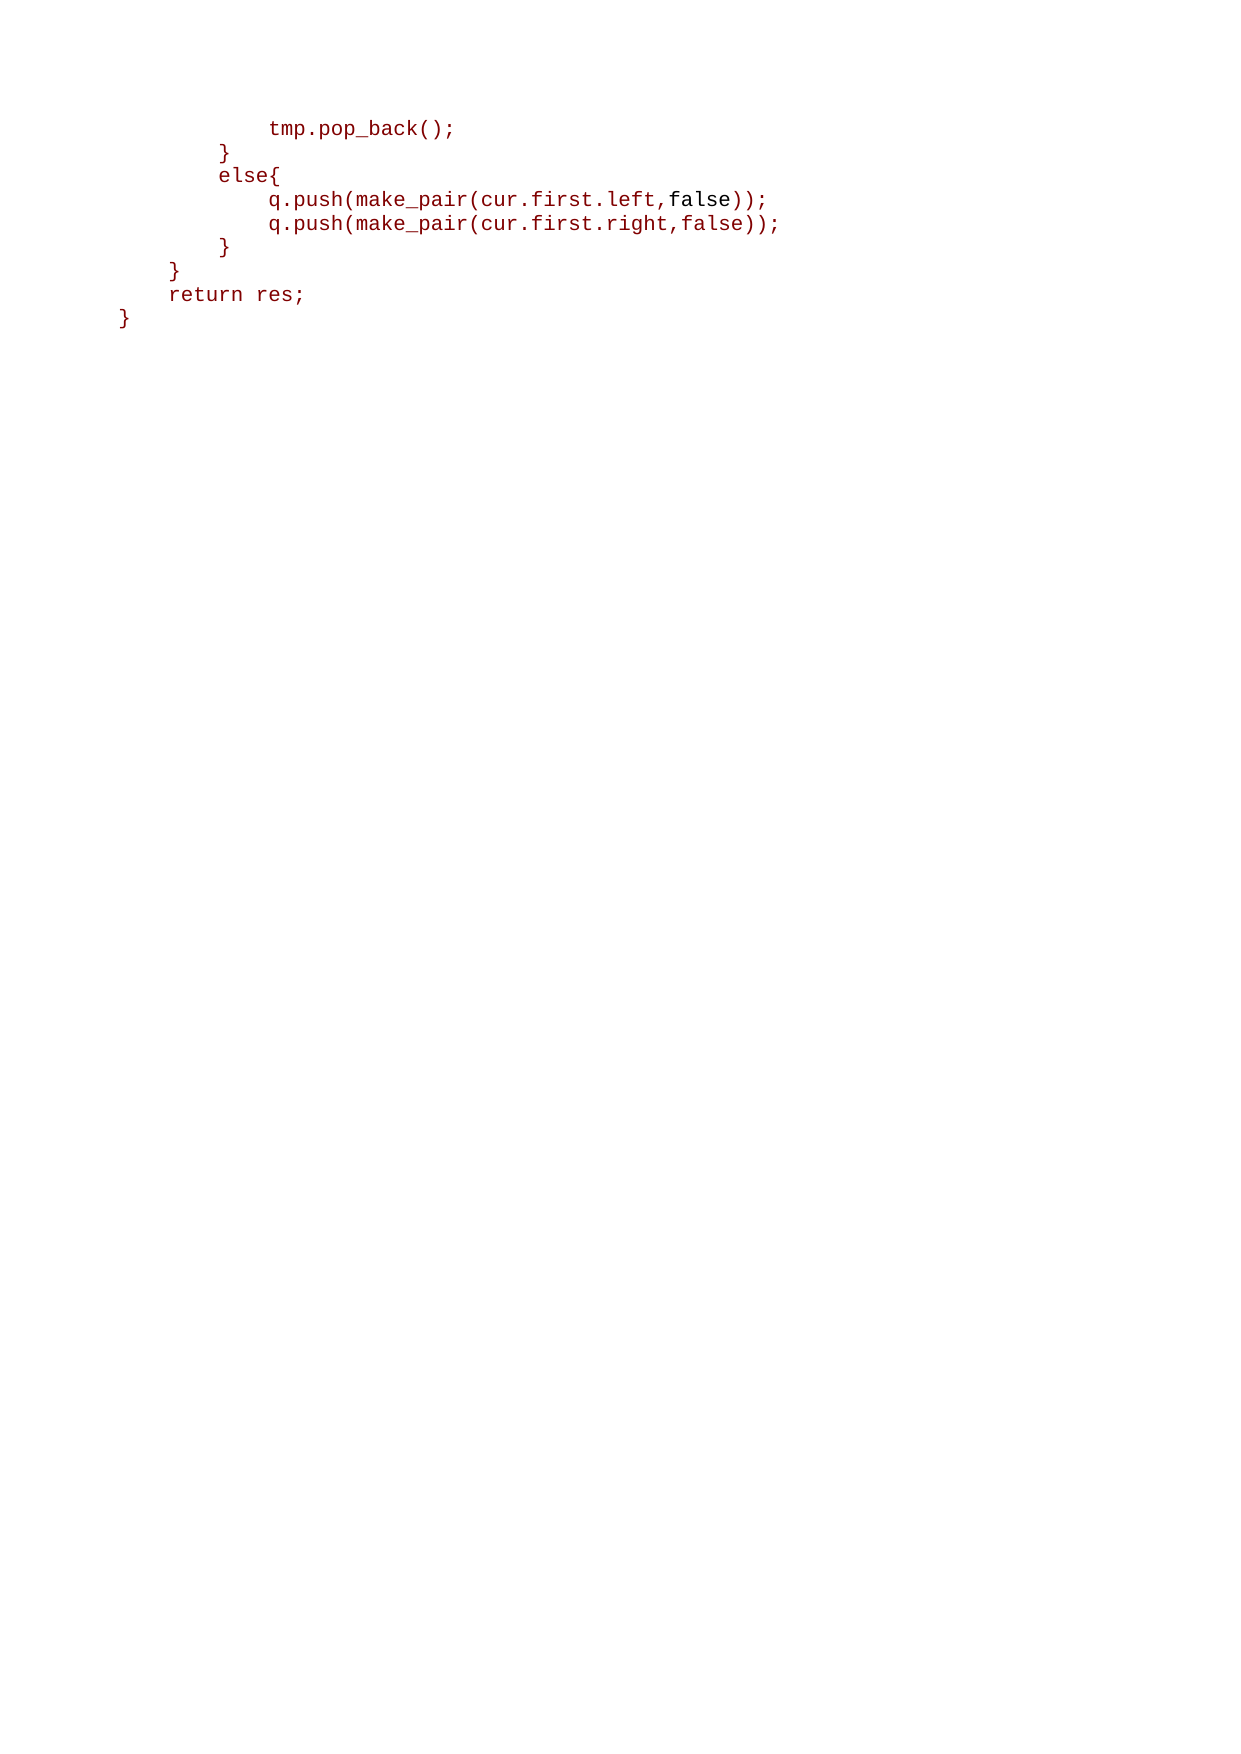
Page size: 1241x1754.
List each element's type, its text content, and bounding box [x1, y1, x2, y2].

text } [118, 307, 1122, 331]
text return res; [118, 284, 1122, 307]
text tmp.pop_back(); [118, 118, 1122, 142]
text } [118, 260, 1122, 284]
text } [118, 236, 1122, 260]
text q.push(make_pair(cur.first.right,false)); [118, 213, 1122, 236]
text q.push(make_pair(cur.first.left,false)); [118, 189, 1122, 213]
text else{ [118, 165, 1122, 189]
text } [118, 142, 1122, 165]
